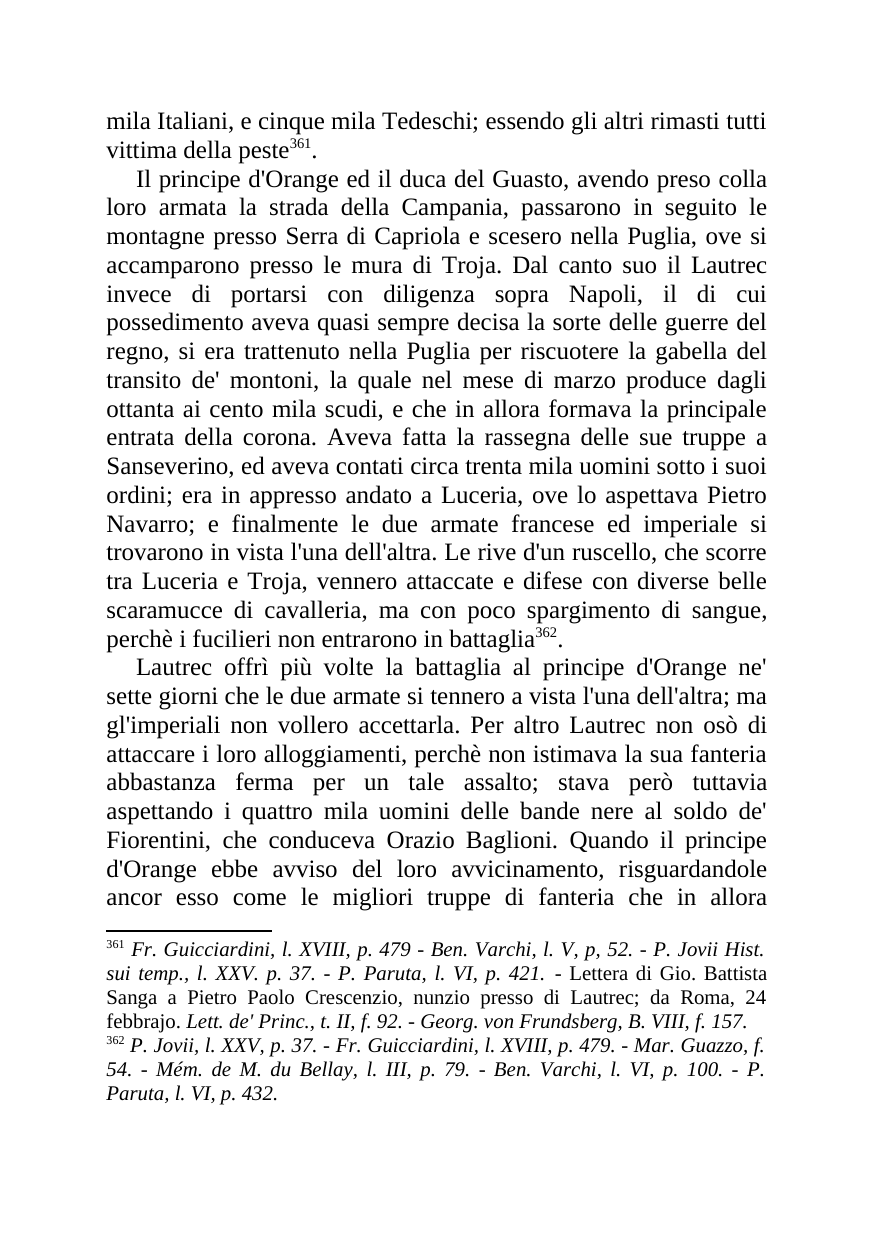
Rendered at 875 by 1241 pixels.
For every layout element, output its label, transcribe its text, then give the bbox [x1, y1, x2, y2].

text Lautrec offrì più volte la battaglia al principe d'Orange ne' sette giorni che le due armate si tennero a vista l'una dell'altra; ma gl'imperiali non vollero accettarla. Per altro Lautrec non osò di attaccare i loro alloggiamenti, perchè non istimava la sua fanteria abbastanza ferma per un tale assalto; stava però tuttavia aspettando i quattro mila uomini delle bande nere al soldo de' Fiorentini, che conduceva Orazio Baglioni. Quando il principe d'Orange ebbe avviso del loro avvicinamento, risguardandole ancor esso come le migliori truppe di fanteria che in allora [106, 652, 768, 911]
text P. Jovii, l. XXV, p. 37. - Fr. Guicciardini, l. XVIII, p. 479. - Mar. Guazzo, f. 54. - Mém. de M. du Bellay, l. III, p. 79. - Ben. Varchi, l. VI, p. 100. - P. Paruta, l. VI, p. 432. [106, 1033, 768, 1105]
text mila Italiani, e cinque mila Tedeschi; essendo gli altri rimasti tutti vittima della peste. [106, 106, 768, 164]
text Fr. Guicciardini, l. XVIII, p. 479 - Ben. Varchi, l. V, p, 52. - P. Jovii Hist. sui temp., l. XXV. p. 37. - P. Paruta, l. VI, p. 421. - Lettera di Gio. Battista Sanga a Pietro Paolo Crescenzio, nunzio presso di Lautrec; da Roma, 24 febbrajo. Lett. de' Princ., t. II, f. 92. - Georg. von Frundsberg, B. VIII, f. 157. [106, 937, 768, 1033]
text Il principe d'Orange ed il duca del Guasto, avendo preso colla loro armata la strada della Campania, passarono in seguito le montagne presso Serra di Capriola e scesero nella Puglia, ove si accamparono presso le mura di Troja. Dal canto suo il Lautrec invece di portarsi con diligenza sopra Napoli, il di cui possedimento aveva quasi sempre decisa la sorte delle guerre del regno, si era trattenuto nella Puglia per riscuotere la gabella del transito de' montoni, la quale nel mese di marzo produce dagli ottanta ai cento mila scudi, e che in allora formava la principale entrata della corona. Aveva fatta la rassegna delle sue truppe a Sanseverino, ed aveva contati circa trenta mila uomini sotto i suoi ordini; era in appresso andato a Luceria, ove lo aspettava Pietro Navarro; e finalmente le due armate francese ed imperiale si trovarono in vista l'una dell'altra. Le rive d'un ruscello, che scorre tra Luceria e Troja, vennero attaccate e difese con diverse belle scaramucce di cavalleria, ma con poco spargimento di sangue, perchè i fucilieri non entrarono in battaglia. [106, 164, 768, 652]
